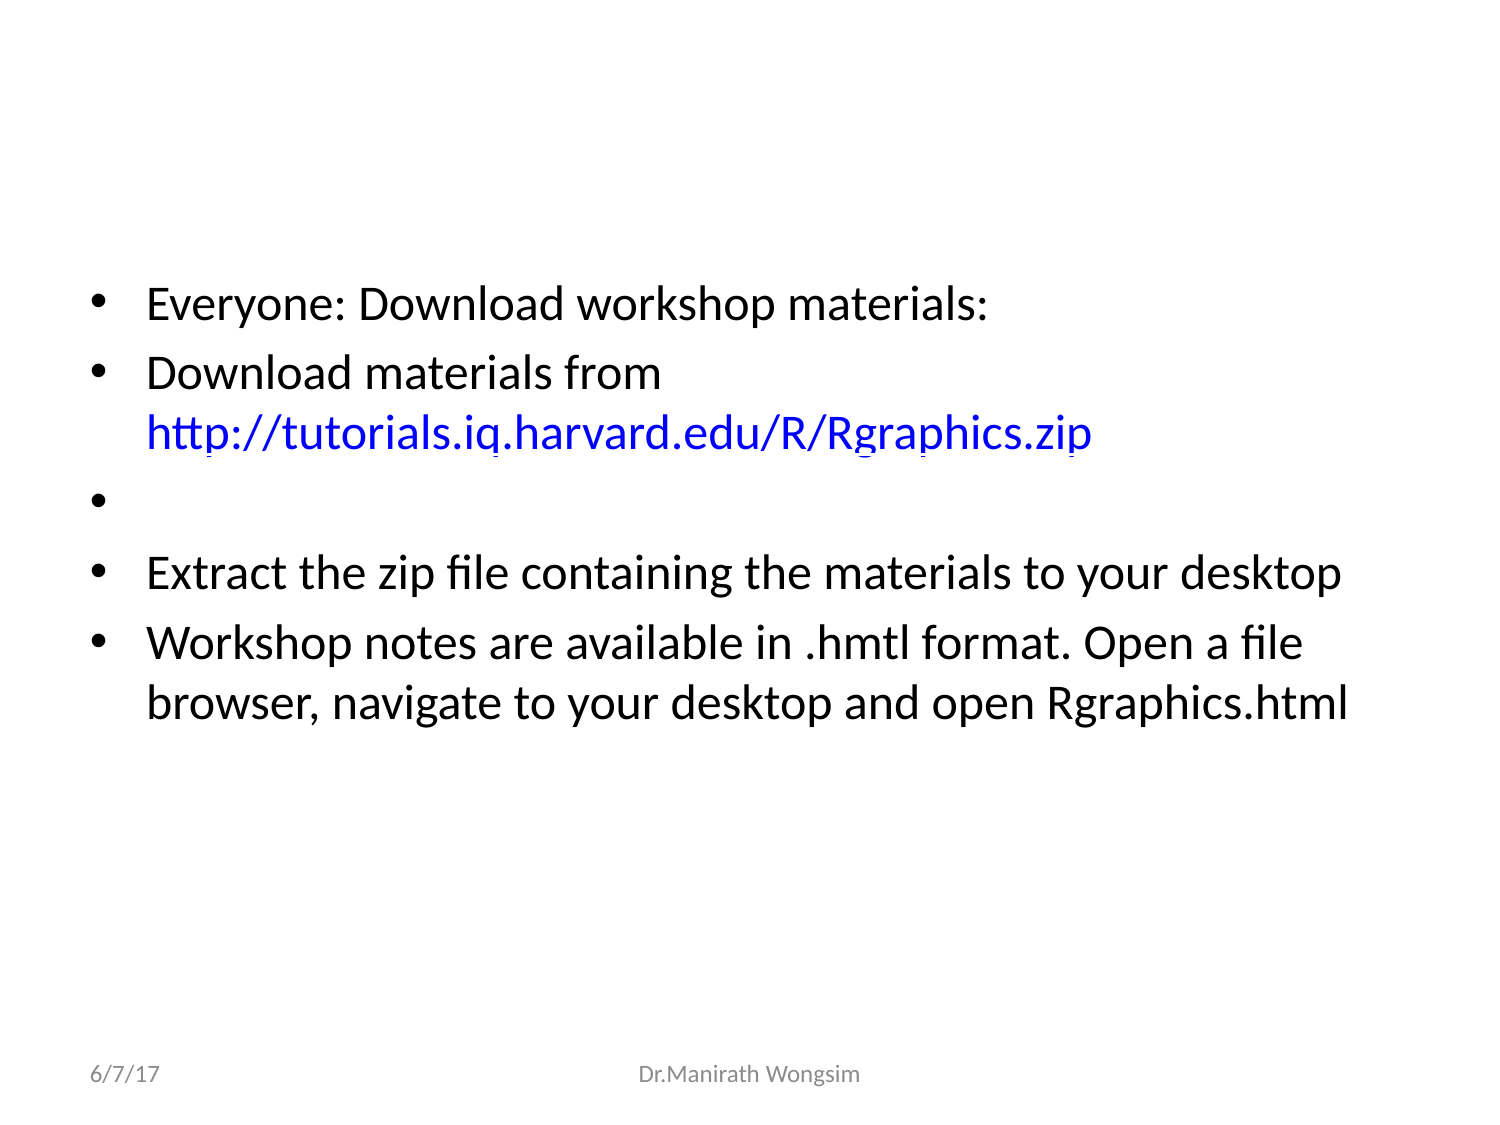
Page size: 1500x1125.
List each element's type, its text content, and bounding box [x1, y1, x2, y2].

text_box 6/7/17 [74, 1042, 425, 1103]
text_box Dr.Manirath Wongsim [512, 1042, 988, 1103]
text_box Everyone: Download workshop materials: Download materials from http://tutorials.iq.harvard.edu/R/Rgraphics.zip Extract the zip file containing the materials to your desktop Workshop notes are available in .hmtl format. Open a file browser, navigate to your desktop and open Rgraphics.html [75, 262, 1425, 1005]
